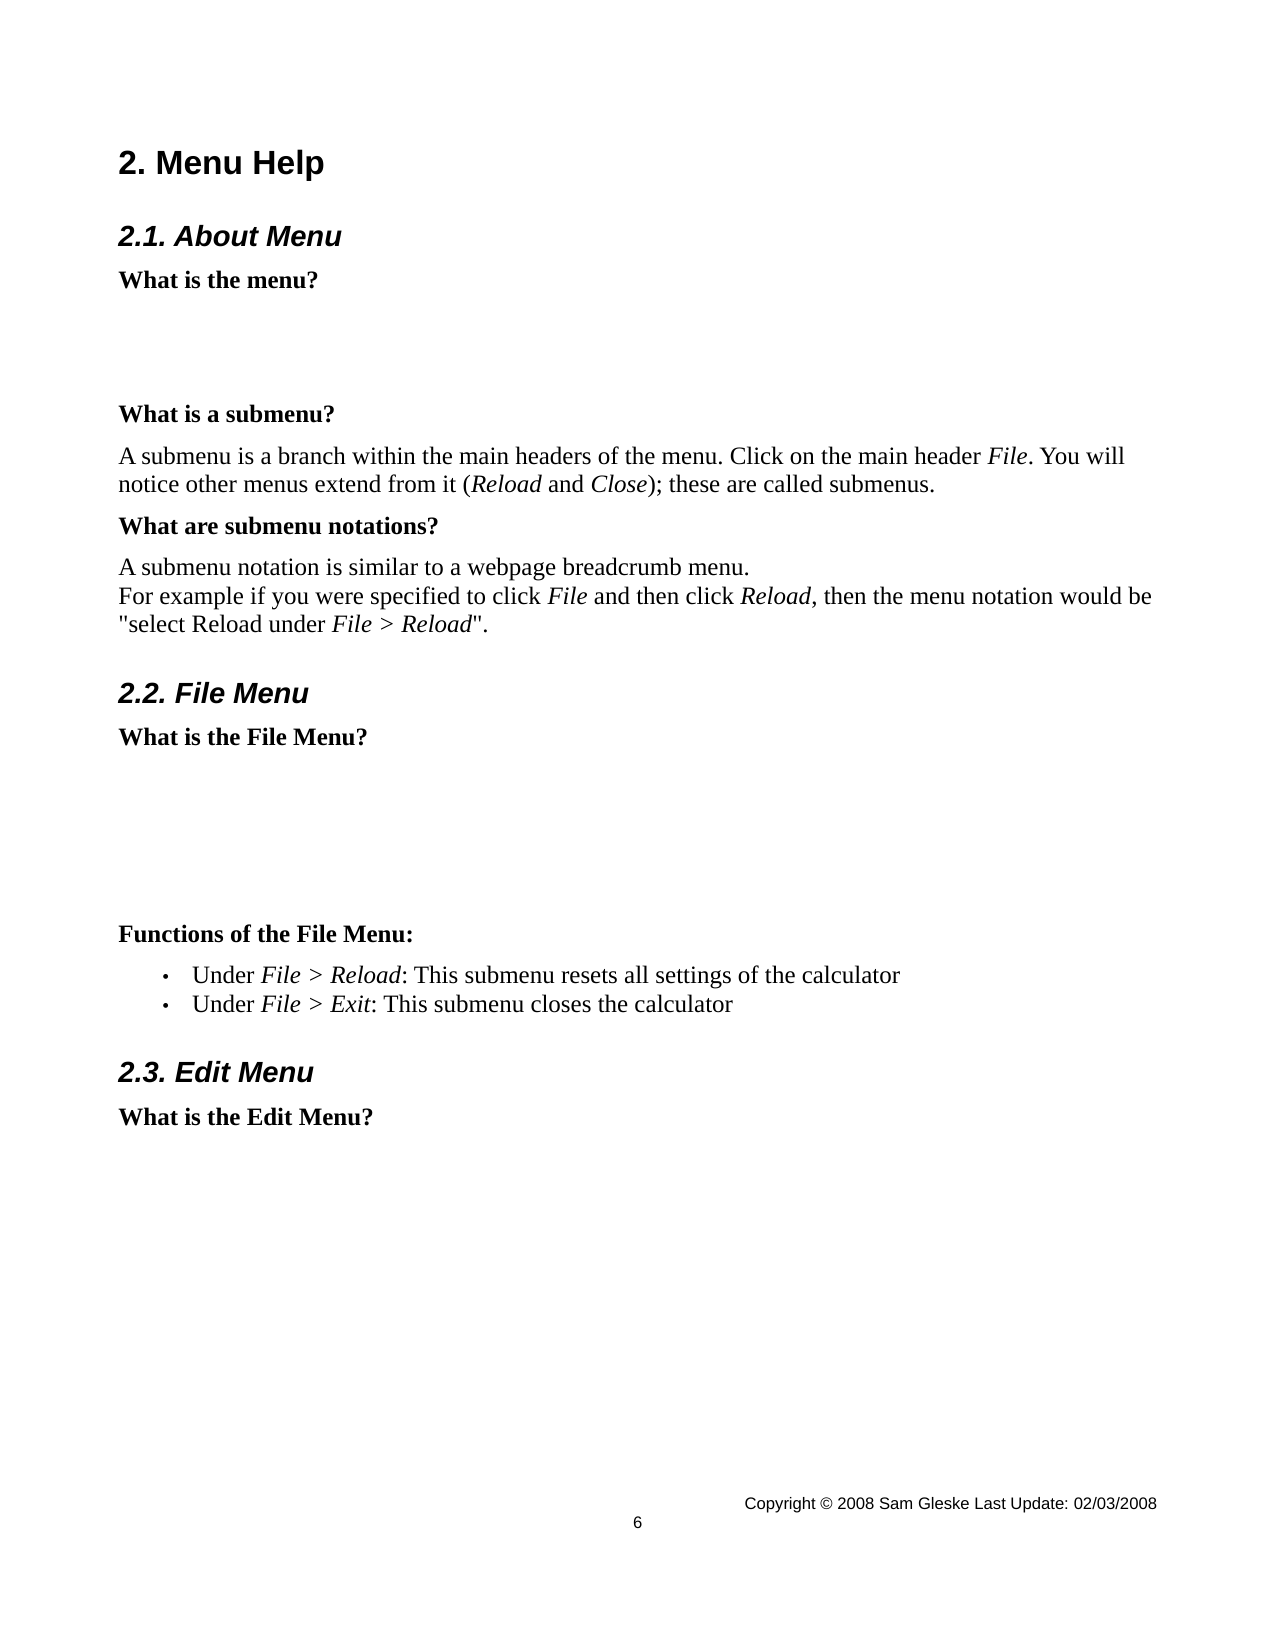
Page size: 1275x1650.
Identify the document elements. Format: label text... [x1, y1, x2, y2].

text What is a submenu? [118, 399, 1157, 428]
text What is the Edit Menu? [118, 1102, 1157, 1130]
subtitle 2. Menu Help [118, 143, 1157, 182]
text What is the menu? [118, 265, 1157, 294]
subtitle 2.2. File Menu [118, 676, 1157, 709]
text What are submenu notations? [118, 511, 1157, 539]
subtitle 2.1. About Menu [118, 219, 1157, 253]
list Under File > Reload: This submenu resets all settings of the calculator [162, 961, 1157, 989]
text Functions of the File Menu: [118, 919, 1157, 948]
text What is the File Menu? [118, 722, 1157, 751]
text A submenu notation is similar to a webpage breadcrumb menu. For example if you were specified to click File and then click Reload, then the menu notation would be "select Reload under File > Reload". [118, 552, 1157, 638]
subtitle 2.3. Edit Menu [118, 1056, 1157, 1089]
text A submenu is a branch within the main headers of the menu. Click on the main header File. You will notice other menus extend from it (Reload and Close); these are called submenus. [118, 441, 1157, 498]
list Under File > Exit: This submenu closes the calculator [162, 989, 1157, 1018]
